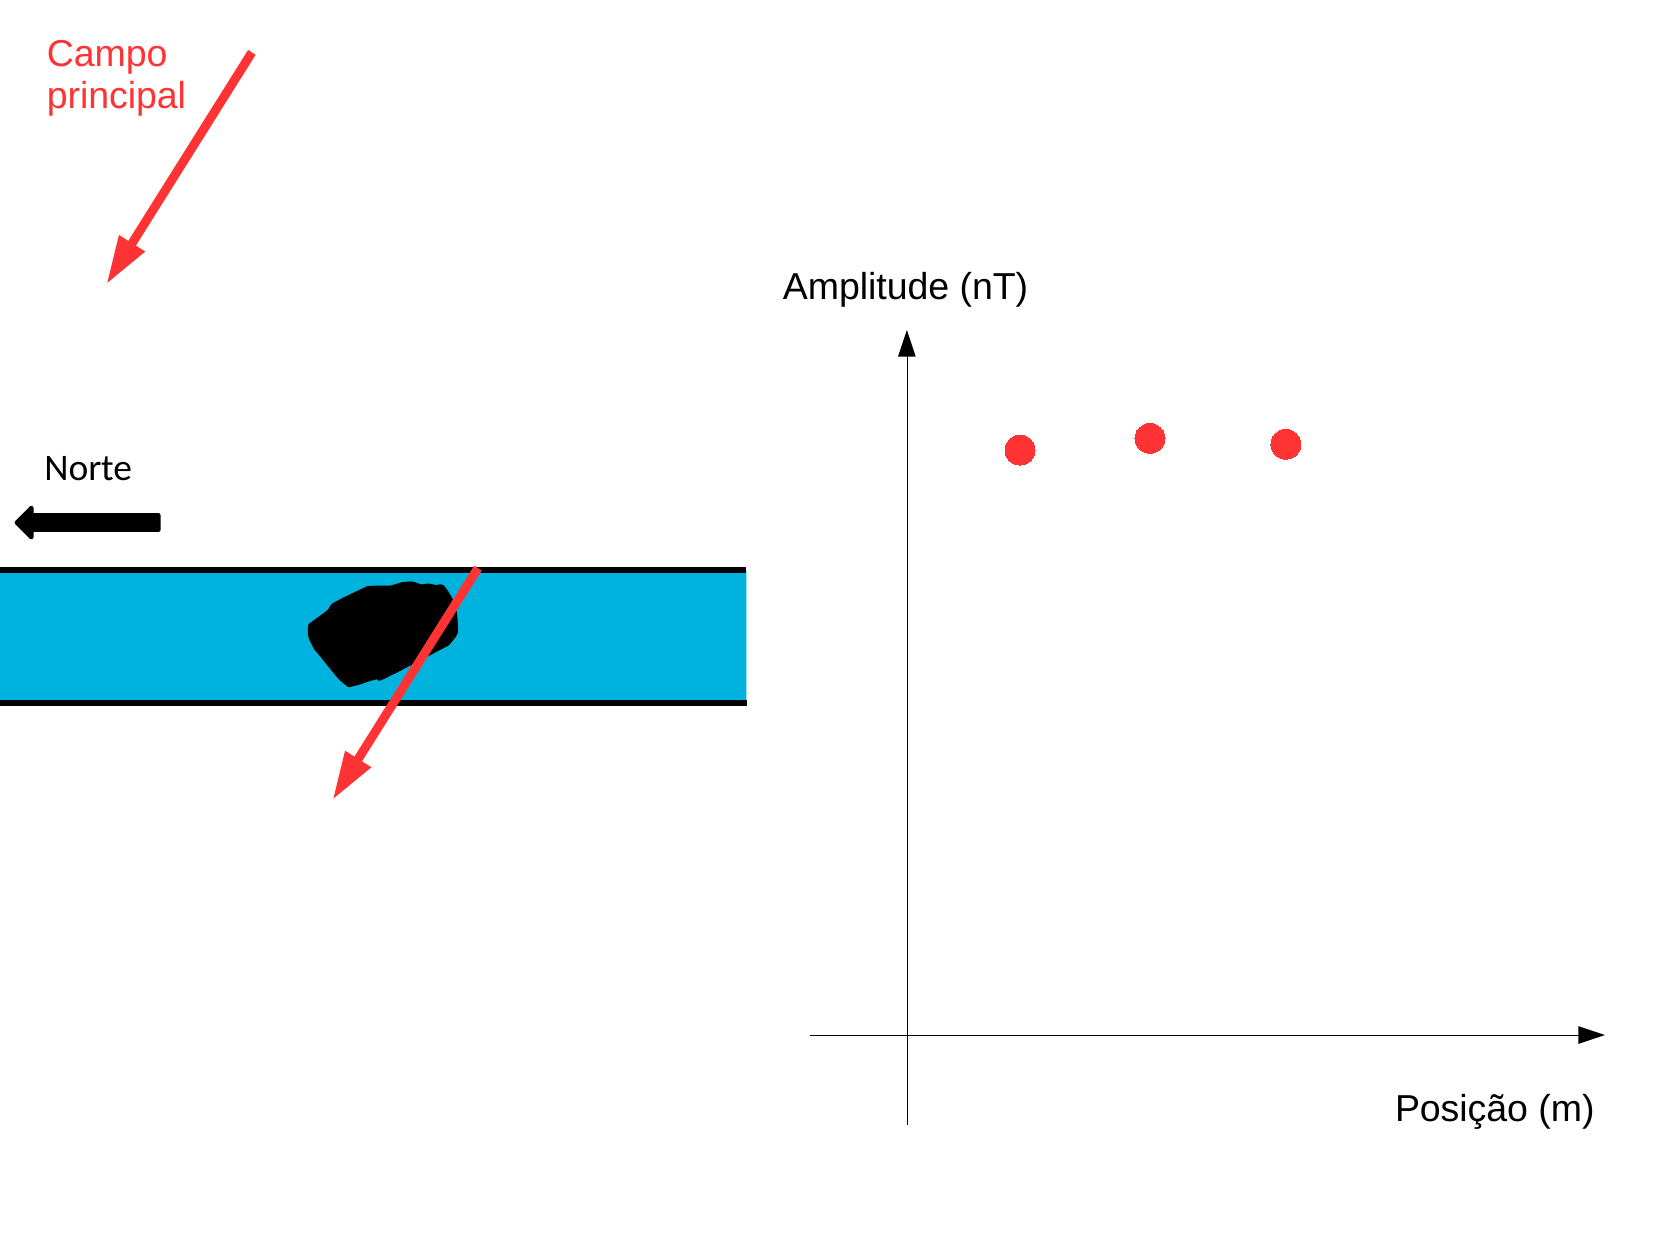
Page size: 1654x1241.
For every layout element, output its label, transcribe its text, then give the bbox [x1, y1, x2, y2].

text_box [0, 573, 468, 700]
text_box Norte [17, 435, 160, 496]
text_box [16, 507, 159, 538]
text_box Amplitude (nT) [768, 258, 1044, 316]
text_box Posição (m) [1380, 1080, 1610, 1137]
text_box [1270, 429, 1301, 460]
text_box [402, 570, 747, 700]
text_box Campo principal [32, 25, 257, 124]
text_box [1134, 423, 1166, 454]
text_box [1005, 435, 1036, 466]
